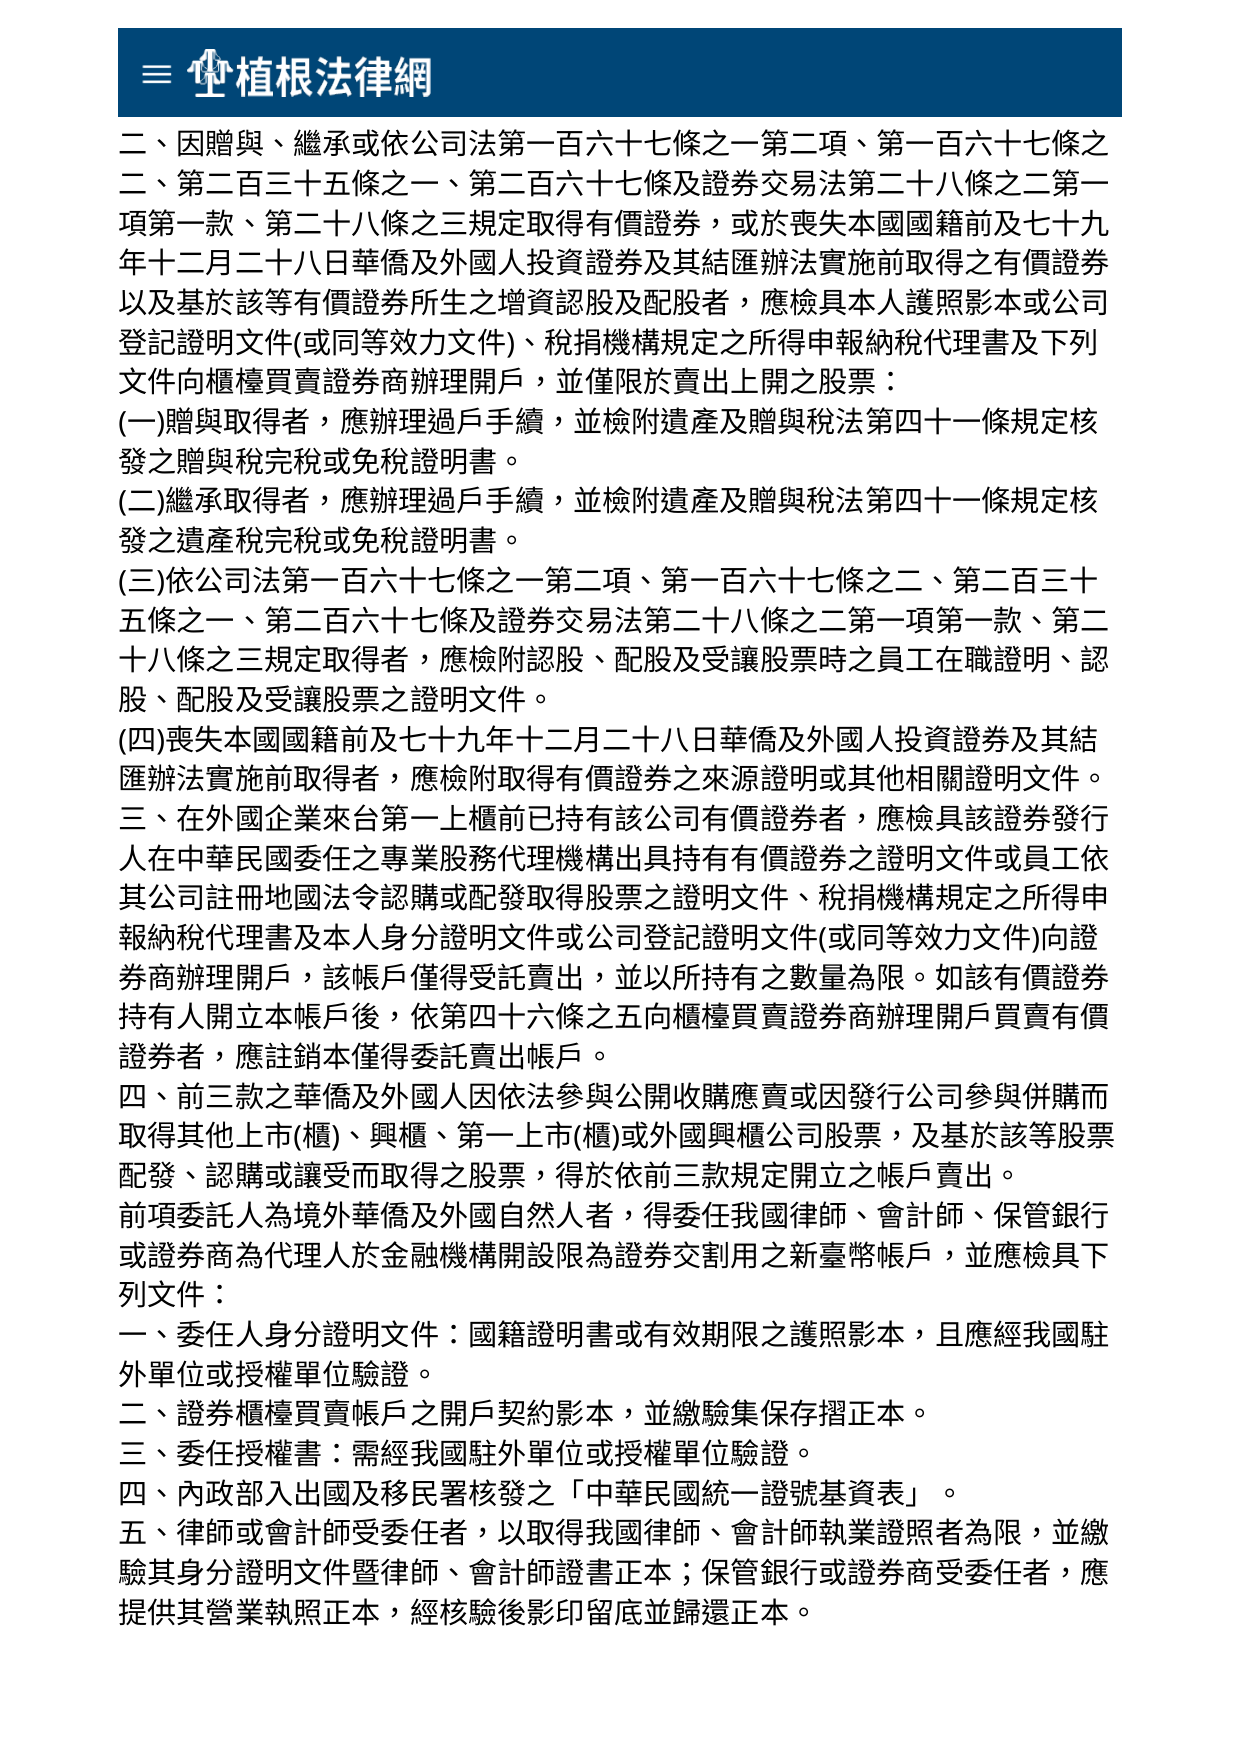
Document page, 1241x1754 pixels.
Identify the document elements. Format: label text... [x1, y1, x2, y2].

text 三、在外國企業來台第一上櫃前已持有該公司有價證券者，應檢具該證券發行人在中華民國委任之專業股務代理機構出具持有有價證券之證明文件或員工依其公司註冊地國法令認購或配發取得股票之證明文件、稅捐機構規定之所得申報納稅代理書及本人身分證明文件或公司登記證明文件(或同等效力文件)向證券商辦理開戶，該帳戶僅得受託賣出，並以所持有之數量為限。如該有價證券持有人開立本帳戶後，依第四十六條之五向櫃檯買賣證券商辦理開戶買賣有價證券者，應註銷本僅得委託賣出帳戶。 [118, 798, 1122, 1076]
text 五、律師或會計師受委任者，以取得我國律師、會計師執業證照者為限，並繳驗其身分證明文件暨律師、會計師證書正本；保管銀行或證券商受委任者，應提供其營業執照正本，經核驗後影印留底並歸還正本。 [118, 1513, 1122, 1632]
text 二、證券櫃檯買賣帳戶之開戶契約影本，並繳驗集保存摺正本。 [118, 1393, 1122, 1433]
text 四、前三款之華僑及外國人因依法參與公開收購應賣或因發行公司參與併購而取得其他上市(櫃)、興櫃、第一上市(櫃)或外國興櫃公司股票，及基於該等股票配發、認購或讓受而取得之股票，得於依前三款規定開立之帳戶賣出。 [118, 1076, 1122, 1195]
text 四、內政部入出國及移民署核發之「中華民國統一證號基資表」。 [118, 1473, 1122, 1513]
text 一、委任人身分證明文件：國籍證明書或有效期限之護照影本，且應經我國駐外單位或授權單位驗證。 [118, 1314, 1122, 1393]
text (一)贈與取得者，應辦理過戶手續，並檢附遺產及贈與稅法第四十一條規定核發之贈與稅完稅或免稅證明書。 [118, 401, 1122, 481]
picture [118, 28, 1122, 117]
text (三)依公司法第一百六十七條之一第二項、第一百六十七條之二、第二百三十五條之一、第二百六十七條及證券交易法第二十八條之二第一項第一款、第二十八條之三規定取得者，應檢附認股、配股及受讓股票時之員工在職證明、認股、配股及受讓股票之證明文件。 [118, 560, 1122, 719]
text 二、因贈與、繼承或依公司法第一百六十七條之一第二項、第一百六十七條之二、第二百三十五條之一、第二百六十七條及證券交易法第二十八條之二第一項第一款、第二十八條之三規定取得有價證券，或於喪失本國國籍前及七十九年十二月二十八日華僑及外國人投資證券及其結匯辦法實施前取得之有價證券以及基於該等有價證券所生之增資認股及配股者，應檢具本人護照影本或公司登記證明文件(或同等效力文件)、稅捐機構規定之所得申報納稅代理書及下列文件向櫃檯買賣證券商辦理開戶，並僅限於賣出上開之股票： [118, 123, 1122, 401]
text 三、委任授權書：需經我國駐外單位或授權單位驗證。 [118, 1433, 1122, 1473]
text (二)繼承取得者，應辦理過戶手續，並檢附遺產及贈與稅法第四十一條規定核發之遺產稅完稅或免稅證明書。 [118, 481, 1122, 560]
text 前項委託人為境外華僑及外國自然人者，得委任我國律師、會計師、保管銀行或證券商為代理人於金融機構開設限為證券交割用之新臺幣帳戶，並應檢具下列文件： [118, 1195, 1122, 1314]
text (四)喪失本國國籍前及七十九年十二月二十八日華僑及外國人投資證券及其結匯辦法實施前取得者，應檢附取得有價證券之來源證明或其他相關證明文件。 [118, 719, 1122, 798]
